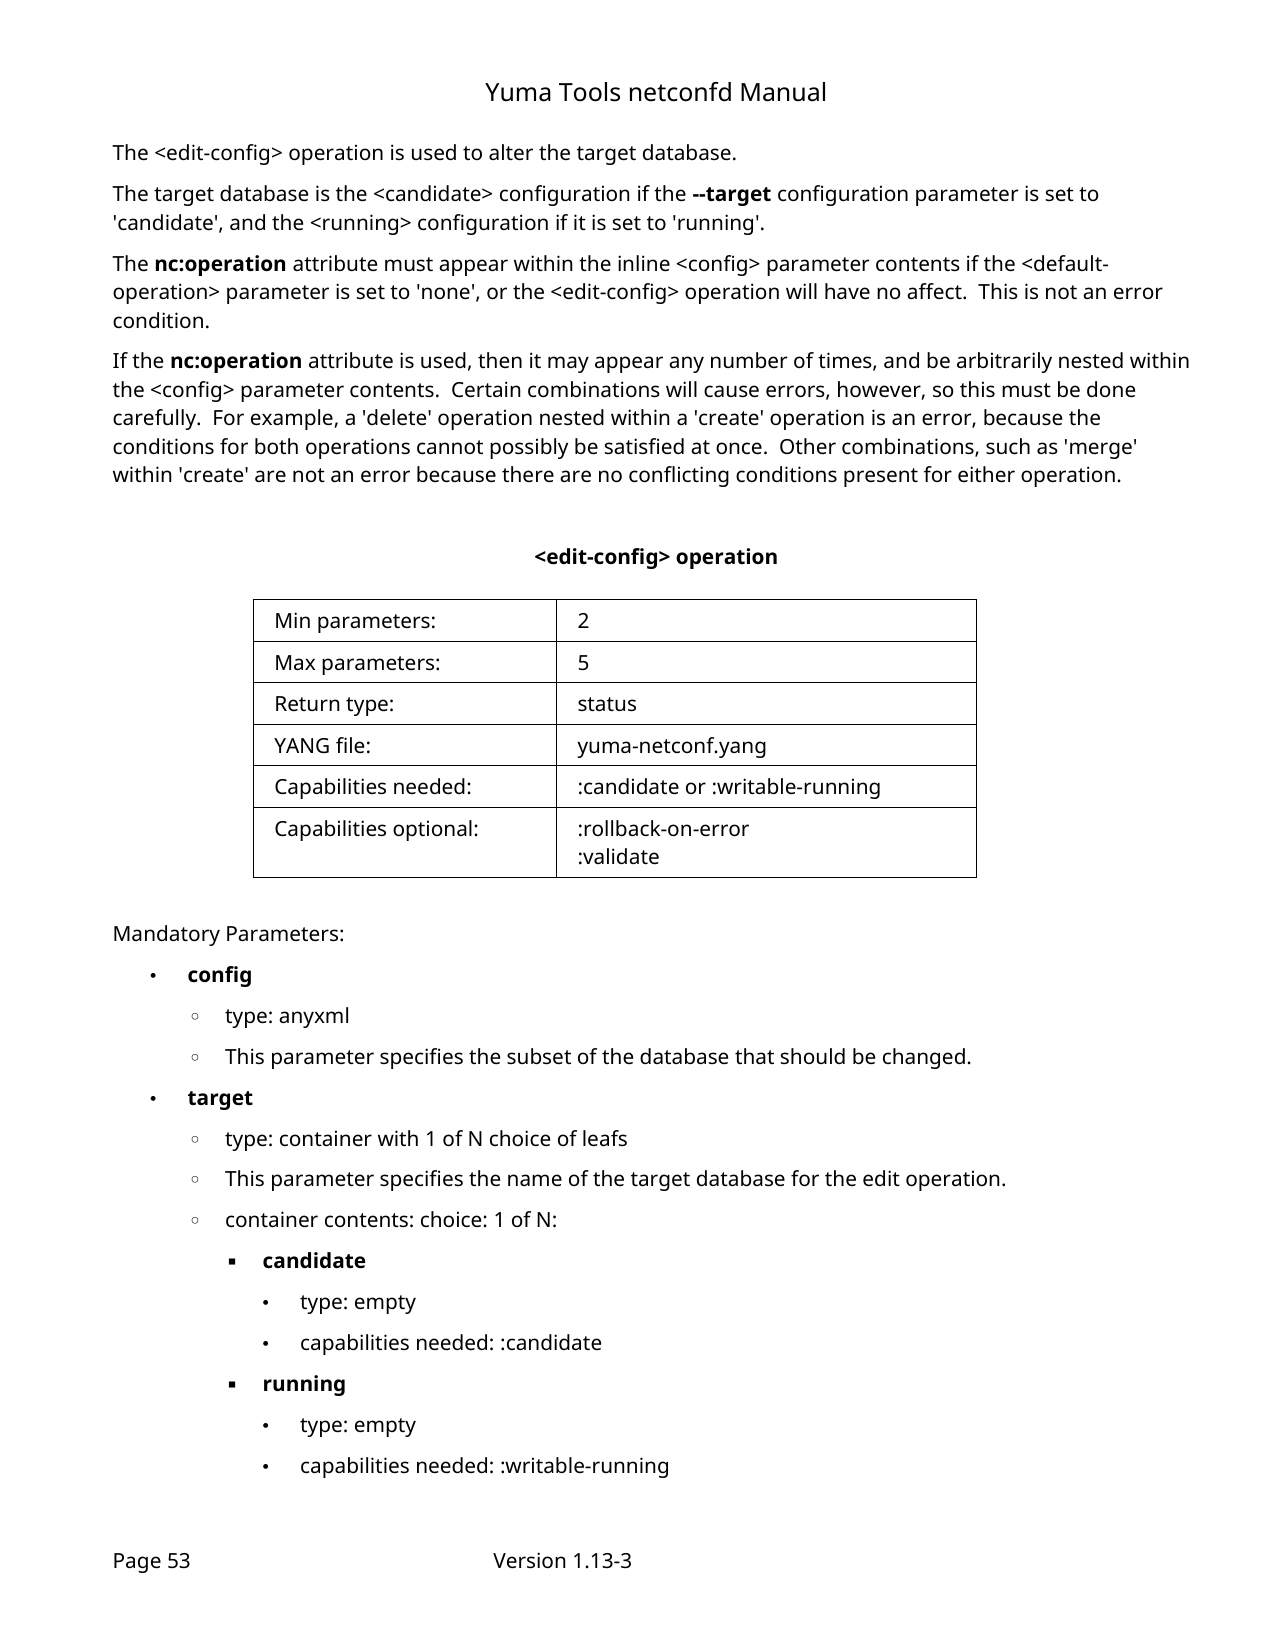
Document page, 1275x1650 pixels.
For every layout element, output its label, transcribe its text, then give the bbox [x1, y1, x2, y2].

list running [225, 1369, 1200, 1398]
table_header Min parameters: [254, 600, 556, 641]
text If the nc:operation attribute is used, then it may appear any number of times, and be arbitrarily nested within the <config> parameter contents. Certain combinations will cause errors, however, so this must be done carefully. For example, a 'delete' operation nested within a 'create' operation is an error, because the conditions for both operations cannot possibly be satisfied at once. Other combinations, such as 'merge' within 'create' are not an error because there are no conflicting conditions present for either operation. [112, 347, 1200, 489]
list container contents: choice: 1 of N: [187, 1206, 1200, 1234]
text The nc:operation attribute must appear within the inline <config> parameter contents if the <default-operation> parameter is set to 'none', or the <edit-config> operation will have no affect. This is not an error condition. [112, 249, 1200, 334]
list config [150, 960, 1200, 988]
table_cell Max parameters: [254, 642, 556, 682]
table_cell YANG file: [254, 725, 556, 765]
list type: empty [262, 1410, 1200, 1439]
table_cell :candidate or :writable-running [557, 766, 976, 807]
list candidate [225, 1246, 1200, 1275]
table_cell 5 [557, 642, 976, 682]
list target [150, 1083, 1200, 1111]
text Mandatory Parameters: [112, 919, 1200, 947]
table_cell status [557, 683, 976, 724]
list type: container with 1 of N choice of leafs [187, 1124, 1200, 1152]
table_header 2 [557, 600, 976, 641]
text The target database is the <candidate> configuration if the --target configuration parameter is set to 'candidate', and the <running> configuration if it is set to 'running'. [112, 179, 1200, 236]
subtitle <edit-config> operation [127, 542, 1185, 571]
table_cell Capabilities optional: [254, 808, 556, 877]
list capabilities needed: :candidate [262, 1328, 1200, 1357]
table_cell Return type: [254, 683, 556, 724]
text The <edit-config> operation is used to alter the target database. [112, 138, 1200, 167]
list capabilities needed: :writable-running [262, 1451, 1200, 1479]
list type: empty [262, 1287, 1200, 1316]
table_cell :rollback-on-error :validate [557, 808, 976, 877]
table_cell Capabilities needed: [254, 766, 556, 807]
list This parameter specifies the subset of the database that should be changed. [187, 1042, 1200, 1070]
list This parameter specifies the name of the target database for the edit operation. [187, 1164, 1200, 1193]
list type: anyxml [187, 1001, 1200, 1029]
table_cell yuma-netconf.yang [557, 725, 976, 765]
